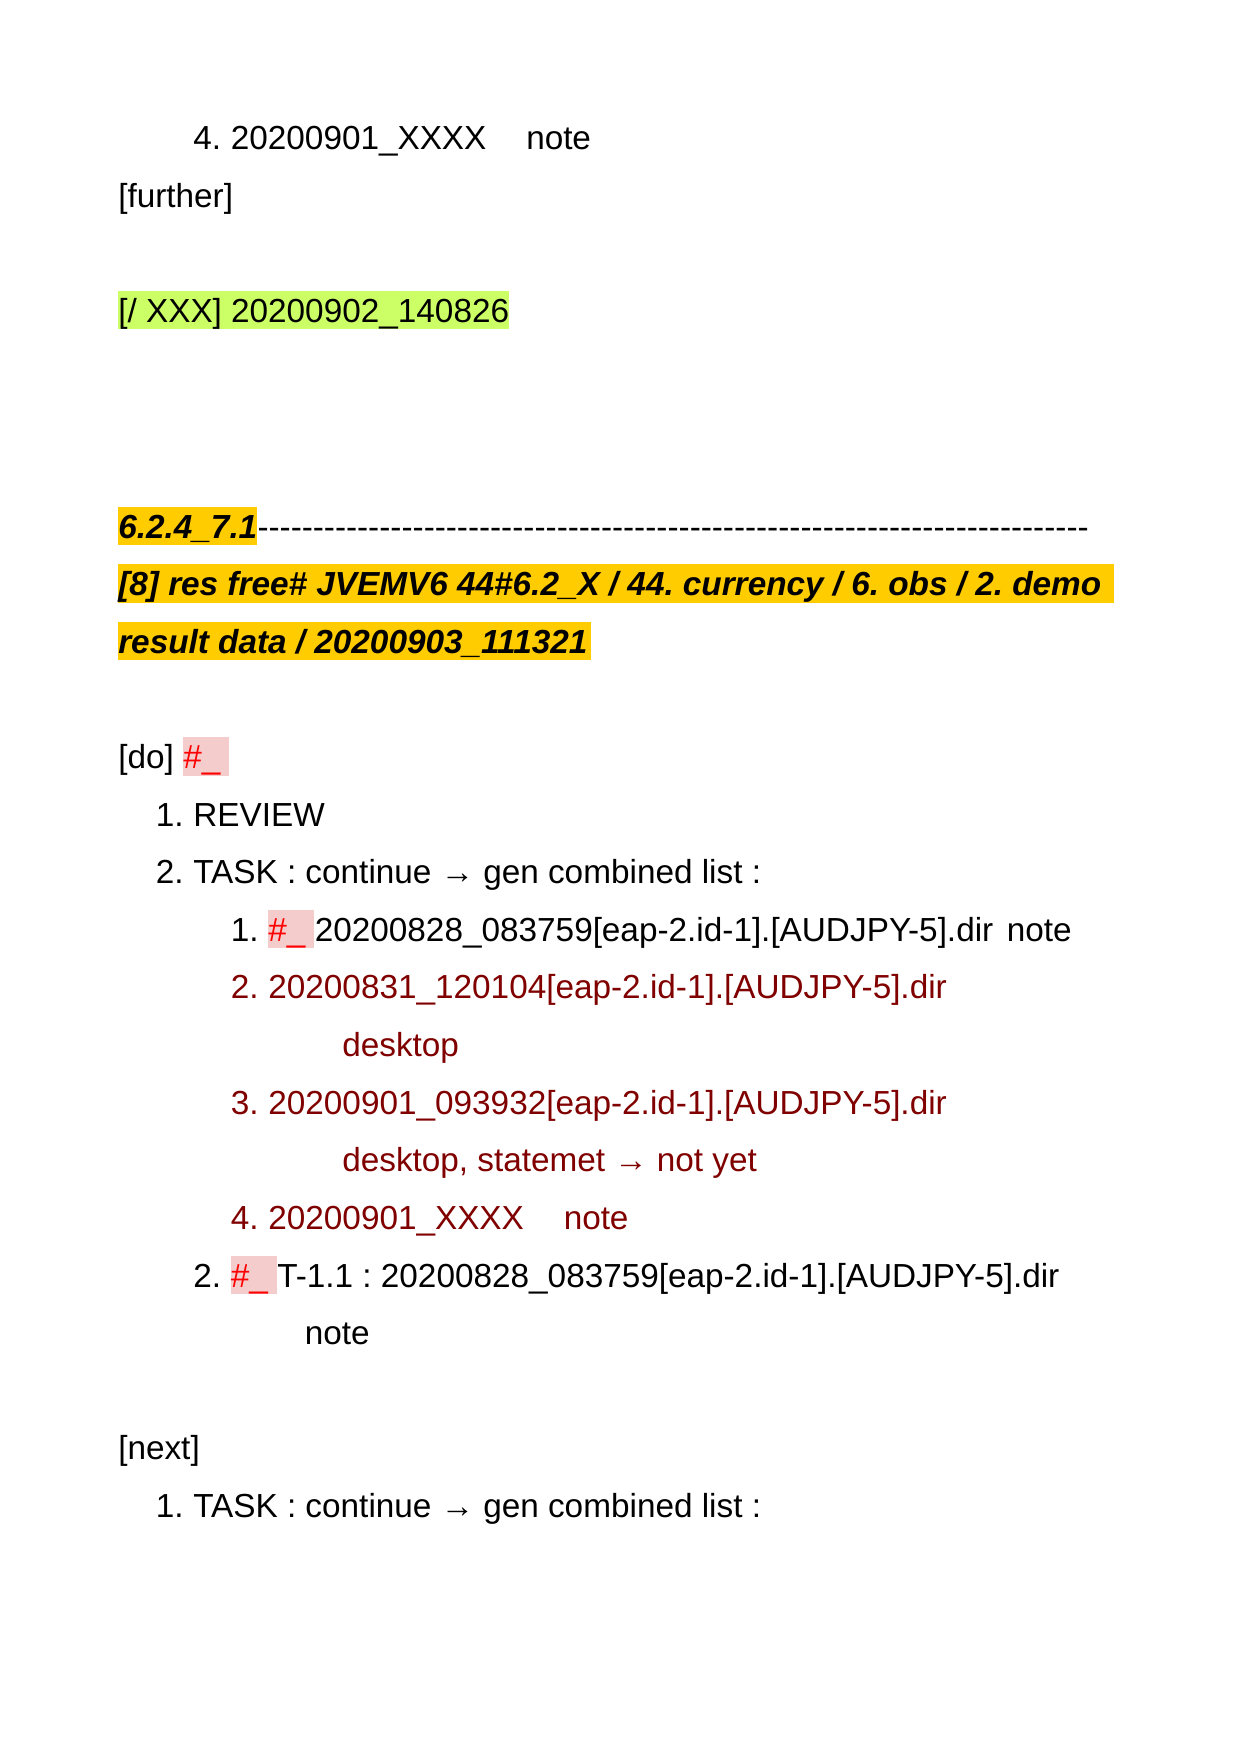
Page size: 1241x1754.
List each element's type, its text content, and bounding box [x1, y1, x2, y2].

list 20200901_XXXX note [231, 1198, 1122, 1236]
text [8] res free# JVEMV6 44#6.2_X / 44. currency / 6. obs / 2. demo result data / 20200903_111321 [118, 564, 1122, 660]
list TASK : continue → gen combined list : [156, 1486, 1122, 1524]
list 20200831_120104[eap-2.id-1].[AUDJPY-5].dir desktop [231, 968, 1122, 1064]
list TASK : continue → gen combined list : [156, 852, 1122, 891]
text [do] #_ [118, 737, 1122, 776]
text [next] [118, 1428, 1122, 1467]
text [/ XXX] 20200902_140826 [118, 233, 1122, 329]
text [further] [118, 176, 1122, 214]
list 20200901_XXXX note [193, 118, 1122, 157]
list 20200901_093932[eap-2.id-1].[AUDJPY-5].dir desktop, statemet → not yet [231, 1083, 1122, 1179]
text 6.2.4_7.1--------------------------------------------------------------------------- [118, 507, 1122, 545]
list #_ 20200828_083759[eap-2.id-1].[AUDJPY-5].dir note [231, 910, 1122, 948]
list REVIEW [156, 795, 1122, 833]
list #_ T-1.1 : 20200828_083759[eap-2.id-1].[AUDJPY-5].dir note [193, 1256, 1122, 1352]
